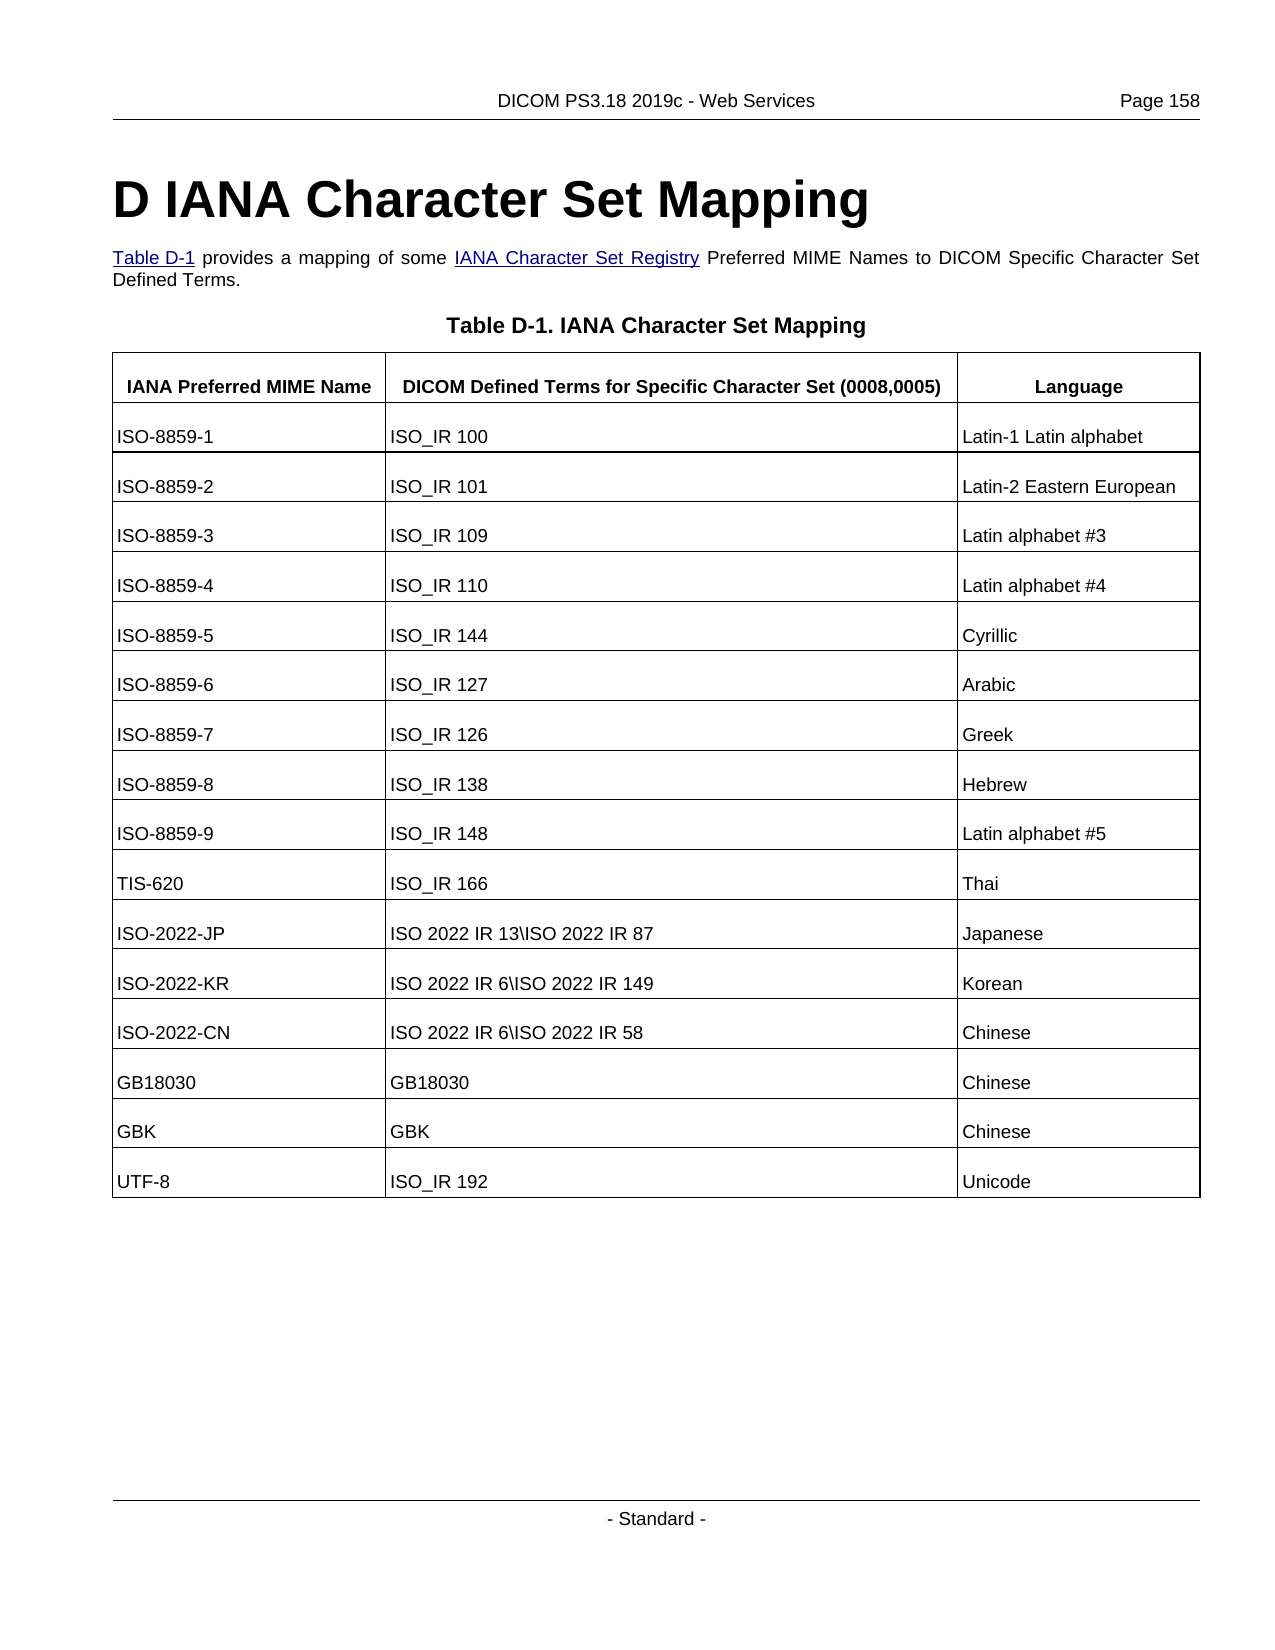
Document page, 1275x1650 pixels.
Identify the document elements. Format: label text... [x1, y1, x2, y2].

table_cell ISO-2022-JP [113, 900, 385, 948]
table_cell ISO_IR 127 [386, 651, 957, 700]
table_cell ISO 2022 IR 6\ISO 2022 IR 149 [386, 949, 957, 998]
table_cell Chinese [958, 999, 1199, 1048]
table_cell ISO_IR 144 [386, 602, 957, 650]
table_cell ISO_IR 100 [386, 403, 957, 451]
table_cell ISO-8859-5 [113, 602, 385, 650]
table_cell ISO-8859-1 [113, 403, 385, 451]
table_cell TIS-620 [113, 850, 385, 899]
table_cell Korean [958, 949, 1199, 998]
table_cell ISO-8859-9 [113, 800, 385, 849]
table_cell ISO_IR 166 [386, 850, 957, 899]
table_cell ISO-2022-CN [113, 999, 385, 1048]
table_cell Japanese [958, 900, 1199, 948]
table_cell Latin alphabet #5 [958, 800, 1199, 849]
text Table D-1 provides a mapping of some IANA Character Set Registry Preferred MIME Names to DICOM Specific Character Set Defined Terms. [112, 247, 1200, 290]
table_cell ISO_IR 148 [386, 800, 957, 849]
table_header IANA Preferred MIME Name [113, 353, 385, 402]
table_cell Unicode [958, 1148, 1199, 1197]
table_cell GB18030 [386, 1049, 957, 1097]
table_cell Latin alphabet #4 [958, 552, 1199, 601]
table_cell Arabic [958, 651, 1199, 700]
table_cell Chinese [958, 1049, 1199, 1097]
table_cell Hebrew [958, 751, 1199, 799]
table_cell ISO_IR 110 [386, 552, 957, 601]
table_cell ISO_IR 138 [386, 751, 957, 799]
table_cell GB18030 [113, 1049, 385, 1097]
table_cell ISO_IR 109 [386, 502, 957, 551]
table_cell Latin-1 Latin alphabet [958, 403, 1199, 451]
table_header Language [958, 353, 1199, 402]
table_cell Cyrillic [958, 602, 1199, 650]
table_cell ISO-2022-KR [113, 949, 385, 998]
table_cell Greek [958, 701, 1199, 749]
table_cell ISO 2022 IR 13\ISO 2022 IR 87 [386, 900, 957, 948]
table_cell UTF-8 [113, 1148, 385, 1197]
table_cell Thai [958, 850, 1199, 899]
table_cell GBK [113, 1099, 385, 1147]
table_cell ISO-8859-6 [113, 651, 385, 700]
table_cell ISO-8859-3 [113, 502, 385, 551]
table_cell ISO-8859-8 [113, 751, 385, 799]
text D IANA Character Set Mapping [112, 169, 1200, 228]
table_cell ISO_IR 192 [386, 1148, 957, 1197]
table_cell ISO_IR 126 [386, 701, 957, 749]
table_cell Chinese [958, 1099, 1199, 1147]
table_header DICOM Defined Terms for Specific Character Set (0008,0005) [386, 353, 957, 402]
table_cell ISO 2022 IR 6\ISO 2022 IR 58 [386, 999, 957, 1048]
table_cell GBK [386, 1099, 957, 1147]
text Table D-1. IANA Character Set Mapping [112, 313, 1200, 338]
table_cell Latin alphabet #3 [958, 502, 1199, 551]
table_cell ISO-8859-2 [113, 453, 385, 501]
table_cell ISO-8859-4 [113, 552, 385, 601]
table_cell Latin-2 Eastern European [958, 453, 1199, 501]
table_cell ISO-8859-7 [113, 701, 385, 749]
table_cell ISO_IR 101 [386, 453, 957, 501]
